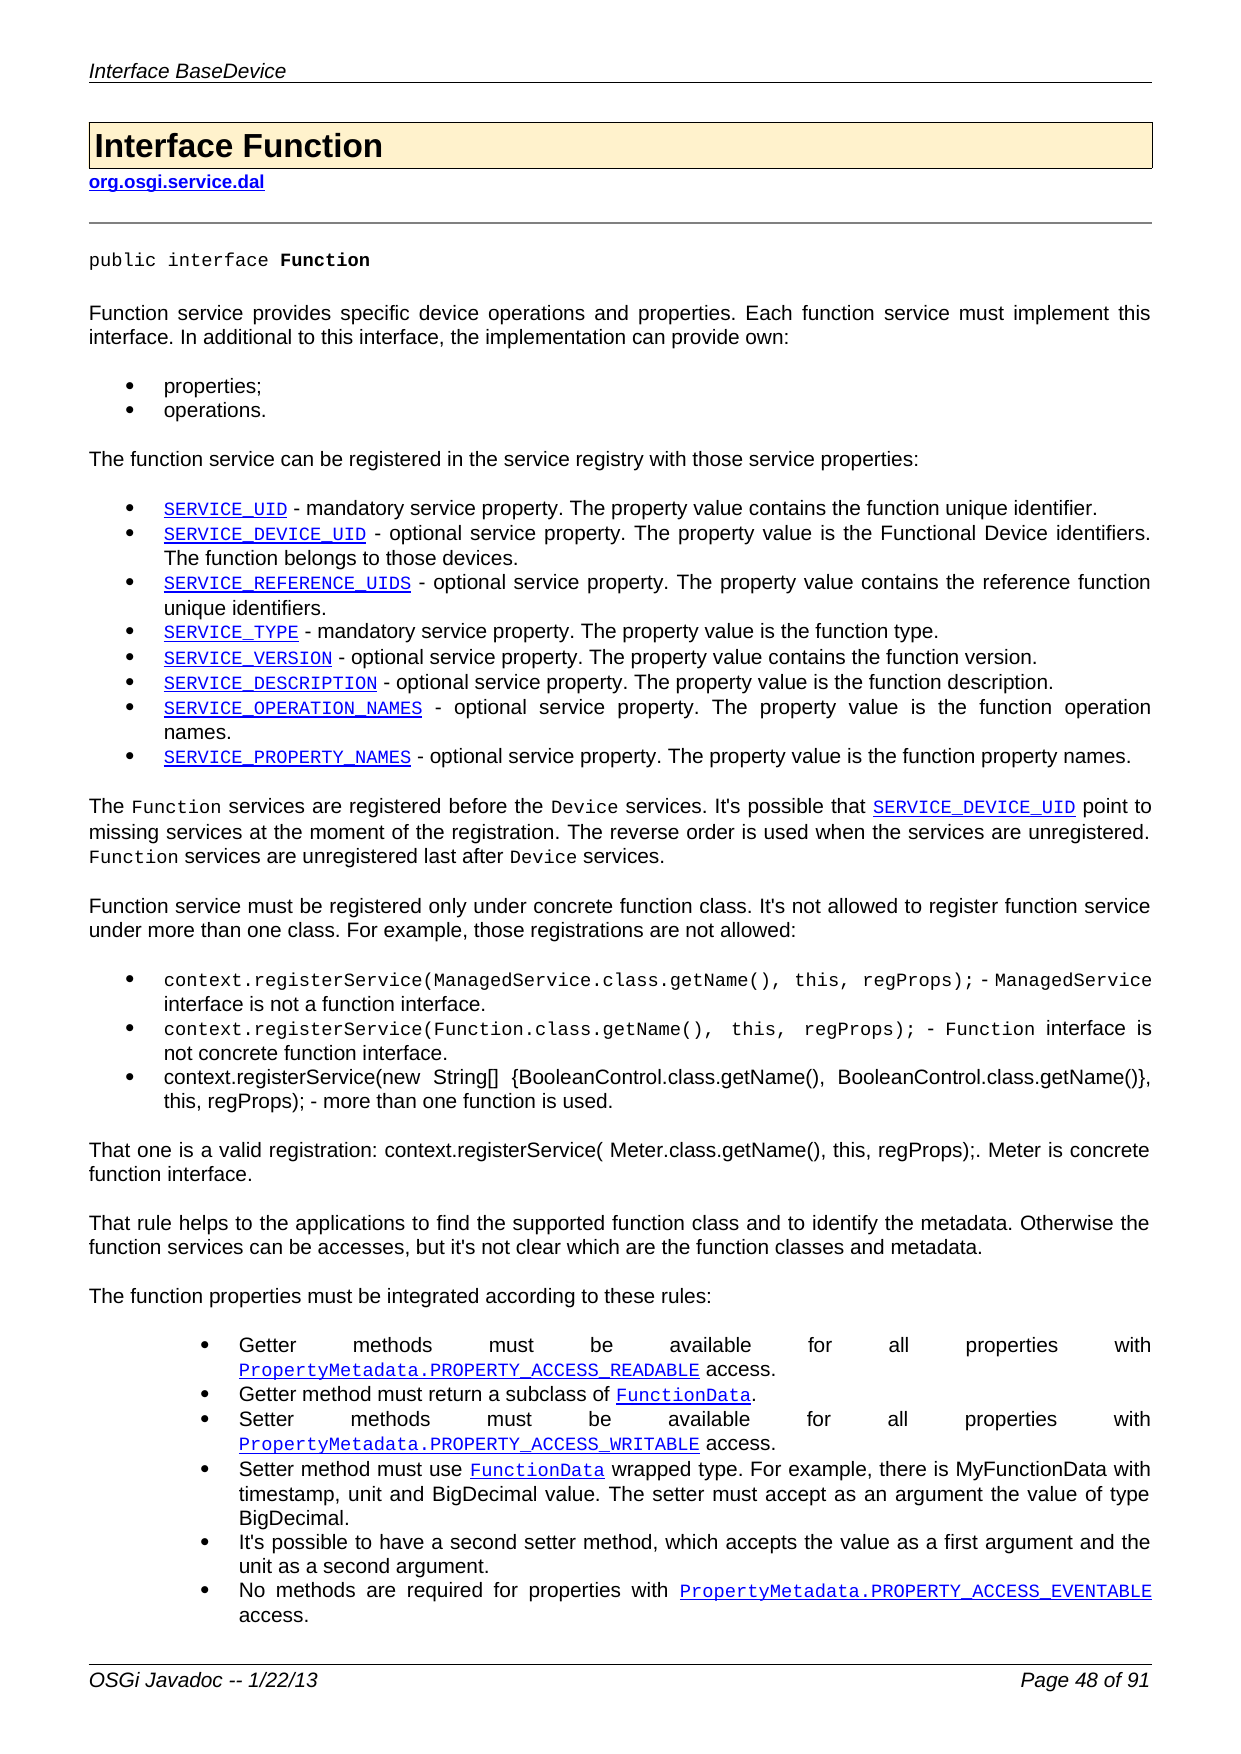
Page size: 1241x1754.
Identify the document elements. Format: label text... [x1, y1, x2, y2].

list Getter method must return a subclass of FunctionData. [201, 1382, 1152, 1407]
text public interface Function [88, 250, 1152, 272]
subtitle Interface Function [90, 123, 1152, 168]
list operations. [126, 398, 1152, 422]
list SERVICE_OPERATION_NAMES - optional service property. The property value is the function operation names. [126, 695, 1152, 744]
text Function service must be registered only under concrete function class. It's not allowed to register function service under more than one class. For example, those registrations are not allowed: [88, 894, 1152, 942]
list SERVICE_UID - mandatory service property. The property value contains the function unique identifier. [126, 496, 1152, 521]
text That one is a valid registration: context.registerService( Meter.class.getName(), this, regProps);. Meter is concrete function interface. [88, 1138, 1152, 1186]
list context.registerService(ManagedService.class.getName(), this, regProps); - ManagedService interface is not a function interface. [126, 967, 1152, 1016]
list context.registerService(Function.class.getName(), this, regProps); - Function interface is not concrete function interface. [126, 1016, 1152, 1065]
text Function service provides specific device operations and properties. Each function service must implement this interface. In additional to this interface, the implementation can provide own: [88, 301, 1152, 349]
list context.registerService(new String[] {BooleanControl.class.getName(), BooleanControl.class.getName()}, this, regProps); - more than one function is used. [126, 1065, 1152, 1113]
text That rule helps to the applications to find the supported function class and to identify the metadata. Otherwise the function services can be accesses, but it's not clear which are the function classes and metadata. [88, 1211, 1152, 1259]
text org.osgi.service.dal [88, 171, 1152, 193]
list No methods are required for properties with PropertyMetadata.PROPERTY_ACCESS_EVENTABLE access. [201, 1578, 1152, 1627]
list Getter methods must be available for all properties with PropertyMetadata.PROPERTY_ACCESS_READABLE access. [201, 1333, 1152, 1382]
list Setter method must use FunctionData wrapped type. For example, there is MyFunctionData with timestamp, unit and BigDecimal value. The setter must accept as an argument the value of type BigDecimal. [201, 1456, 1152, 1529]
text The function service can be registered in the service registry with those service properties: [88, 447, 1152, 471]
list properties; [126, 374, 1152, 398]
text The function properties must be integrated according to these rules: [88, 1284, 1152, 1308]
list SERVICE_DESCRIPTION - optional service property. The property value is the function description. [126, 670, 1152, 695]
list SERVICE_PROPERTY_NAMES - optional service property. The property value is the function property names. [126, 744, 1152, 769]
list SERVICE_TYPE - mandatory service property. The property value is the function type. [126, 619, 1152, 644]
list SERVICE_REFERENCE_UIDS - optional service property. The property value contains the reference function unique identifiers. [126, 570, 1152, 619]
list Setter methods must be available for all properties with PropertyMetadata.PROPERTY_ACCESS_WRITABLE access. [201, 1407, 1152, 1456]
list SERVICE_VERSION - optional service property. The property value contains the function version. [126, 644, 1152, 670]
list It's possible to have a second setter method, which accepts the value as a first argument and the unit as a second argument. [201, 1529, 1152, 1578]
text The Function services are registered before the Device services. It's possible that SERVICE_DEVICE_UID point to missing services at the moment of the registration. The reverse order is used when the services are unregistered. Function services are unregistered last after Device services. [88, 794, 1152, 869]
list SERVICE_DEVICE_UID - optional service property. The property value is the Functional Device identifiers. The function belongs to those devices. [126, 521, 1152, 570]
